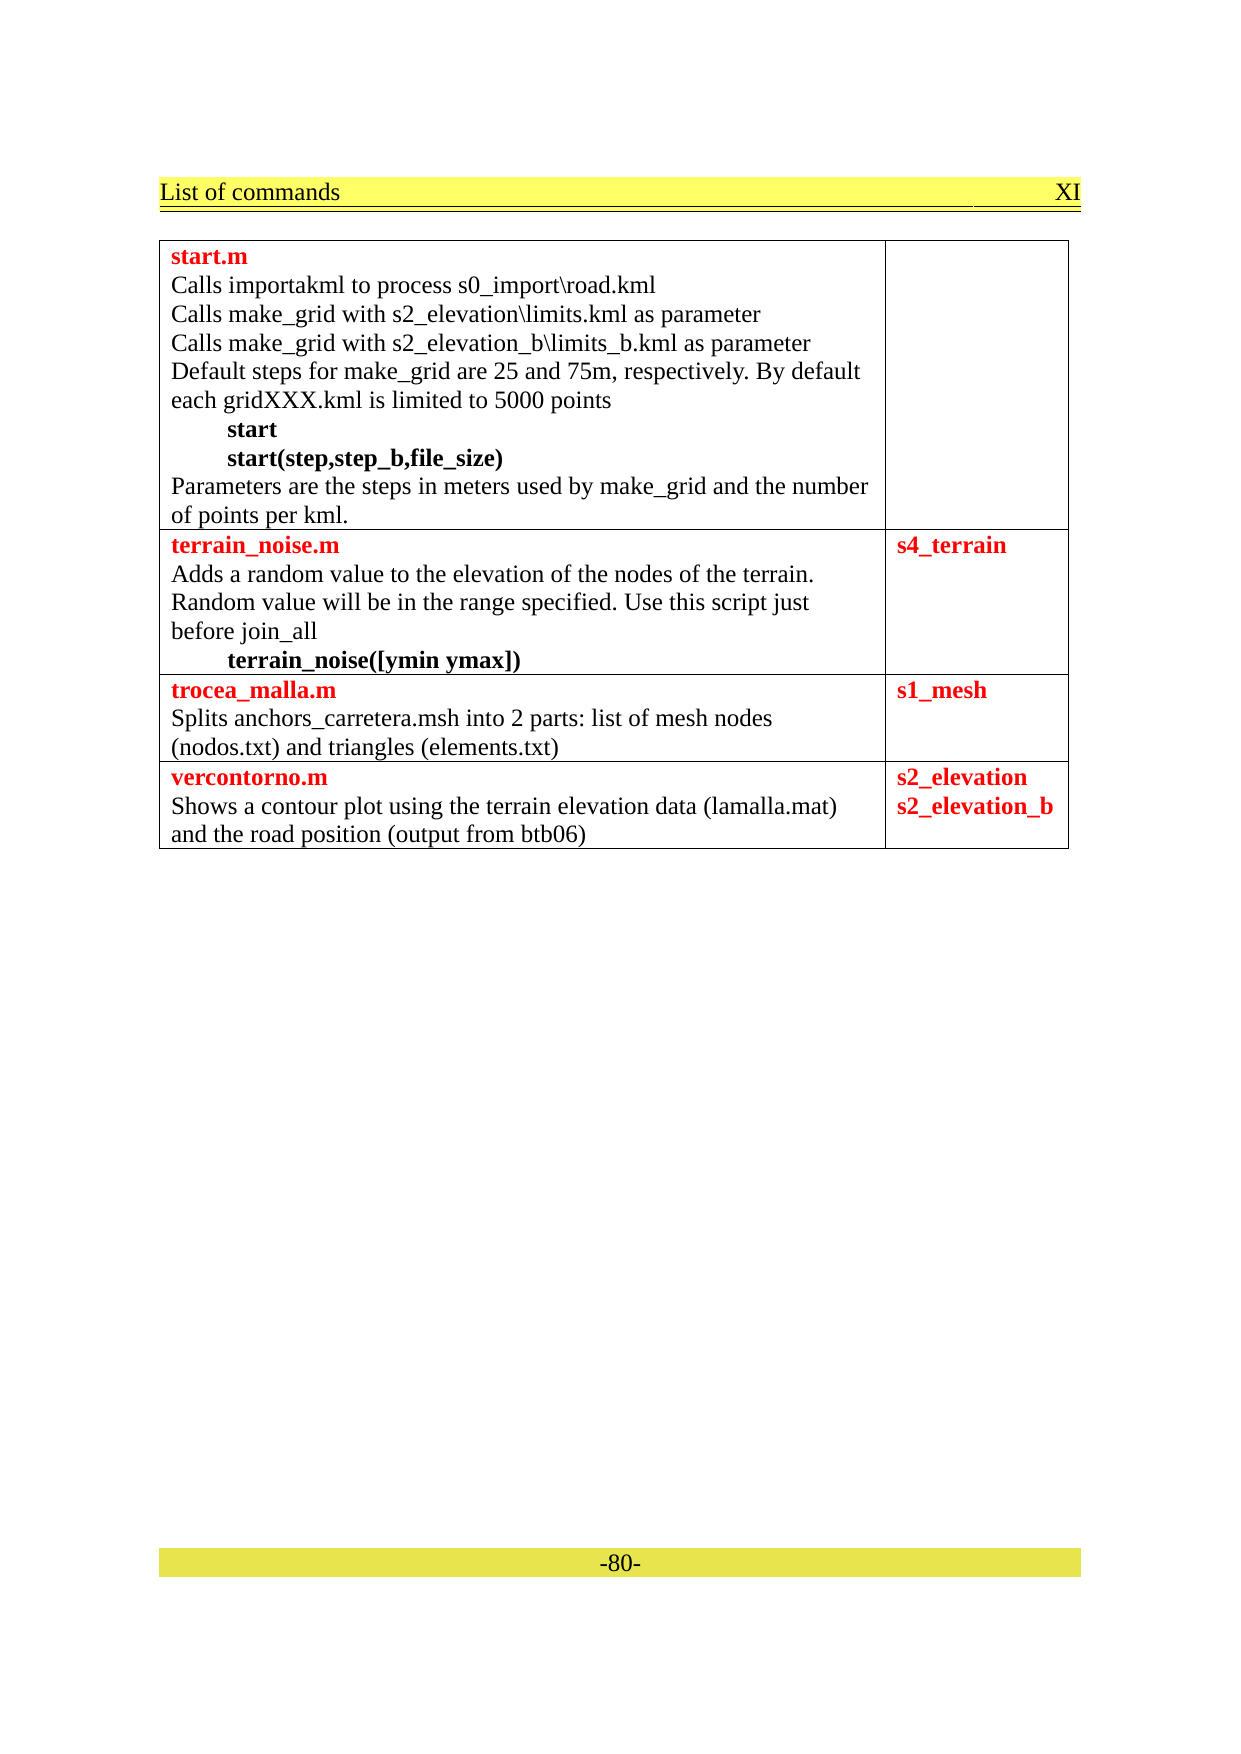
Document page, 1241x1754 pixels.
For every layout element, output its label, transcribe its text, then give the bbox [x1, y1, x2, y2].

table_cell start.m Calls importakml to process s0_import\road.kml Calls make_grid with s2_elevation\limits.kml as parameter Calls make_grid with s2_elevation_b\limits_b.kml as parameter Default steps for make_grid are 25 and 75m, respectively. By default each gridXXX.kml is limited to 5000 points start start(step,step_b,file_size) Parameters are the steps in meters used by make_grid and the number of points per kml. [160, 241, 885, 529]
table_cell trocea_malla.m Splits anchors_carretera.msh into 2 parts: list of mesh nodes (nodos.txt) and triangles (elements.txt) [160, 675, 885, 761]
table_cell vercontorno.m Shows a contour plot using the terrain elevation data (lamalla.mat) and the road position (output from btb06) [160, 762, 885, 848]
table_cell [886, 241, 1068, 529]
table_cell s1_mesh [886, 675, 1068, 761]
table_cell s4_terrain [886, 530, 1068, 674]
table_cell s2_elevation s2_elevation_b [886, 762, 1068, 848]
table_cell terrain_noise.m Adds a random value to the elevation of the nodes of the terrain. Random value will be in the range specified. Use this script just before join_all terrain_noise([ymin ymax]) [160, 530, 885, 674]
